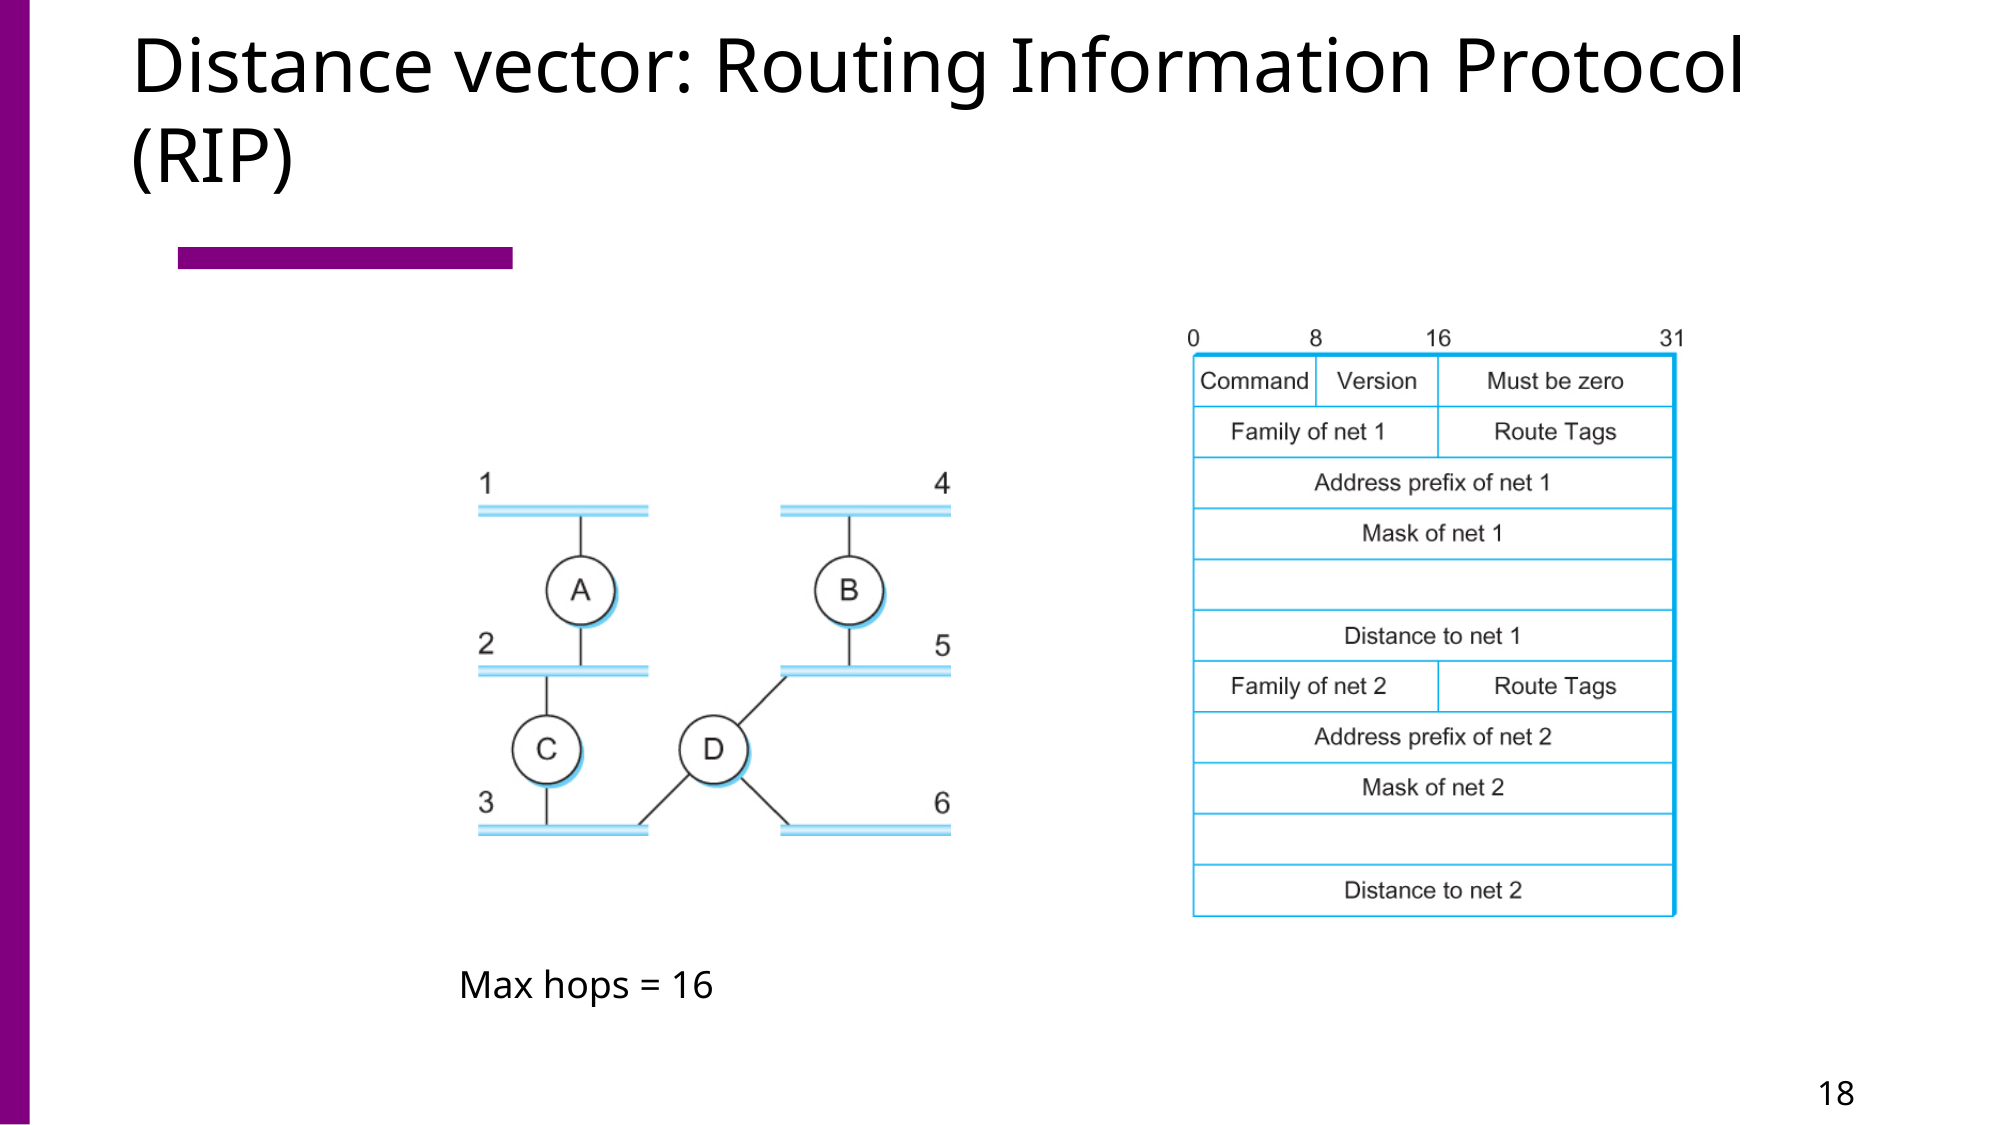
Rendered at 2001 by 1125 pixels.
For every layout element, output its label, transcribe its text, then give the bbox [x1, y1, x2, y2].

text_box Max hops = 16 [443, 951, 1096, 1010]
picture [478, 468, 951, 836]
picture [1187, 326, 1686, 917]
title Distance vector: Routing Information Protocol (RIP) [116, 24, 1817, 191]
